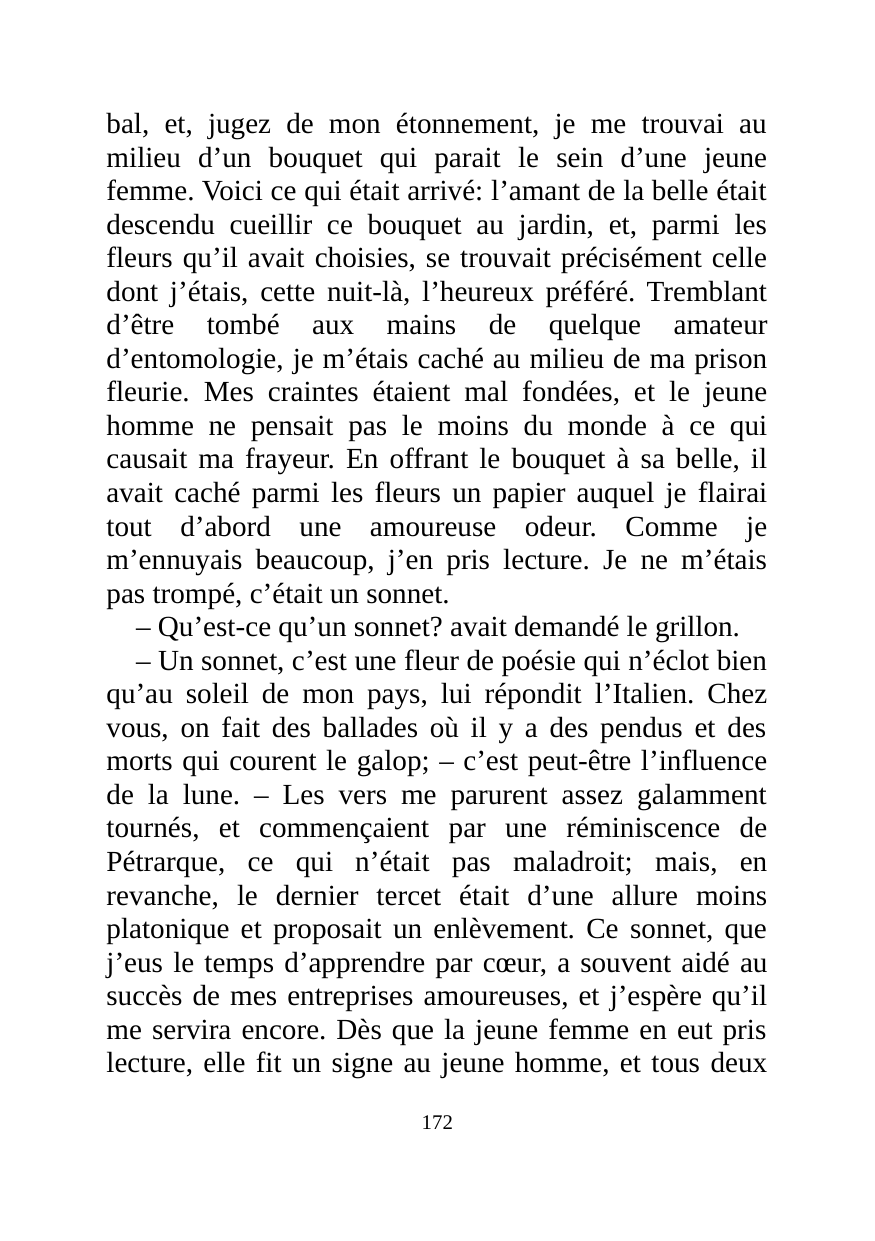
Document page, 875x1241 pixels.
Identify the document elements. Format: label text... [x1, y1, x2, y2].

text bal, et, jugez de mon étonnement, je me trouvai au milieu d’un bouquet qui parait le sein d’une jeune femme. Voici ce qui était arrivé: l’amant de la belle était descendu cueillir ce bouquet au jardin, et, parmi les fleurs qu’il avait choisies, se trouvait précisément celle dont j’étais, cette nuit-là, l’heureux préféré. Tremblant d’être tombé aux mains de quelque amateur d’entomologie, je m’étais caché au milieu de ma prison fleurie. Mes craintes étaient mal fondées, et le jeune homme ne pensait pas le moins du monde à ce qui causait ma frayeur. En offrant le bouquet à sa belle, il avait caché parmi les fleurs un papier auquel je flairai tout d’abord une amoureuse odeur. Comme je m’ennuyais beaucoup, j’en pris lecture. Je ne m’étais pas trompé, c’était un sonnet. [106, 106, 768, 609]
text ‒ Un sonnet, c’est une fleur de poésie qui n’éclot bien qu’au soleil de mon pays, lui répondit l’Italien. Chez vous, on fait des ballades où il y a des pendus et des morts qui courent le galop; ‒ c’est peut-être l’influence de la lune. ‒ Les vers me parurent assez galamment tournés, et commençaient par une réminiscence de Pétrarque, ce qui n’était pas maladroit; mais, en revanche, le dernier tercet était d’une allure moins platonique et proposait un enlèvement. Ce sonnet, que j’eus le temps d’apprendre par cœur, a souvent aidé au succès de mes entreprises amoureuses, et j’espère qu’il me servira encore. Dès que la jeune femme en eut pris lecture, elle fit un signe au jeune homme, et tous deux [106, 643, 768, 1079]
text ‒ Qu’est-ce qu’un sonnet? avait demandé le grillon. [106, 609, 768, 643]
